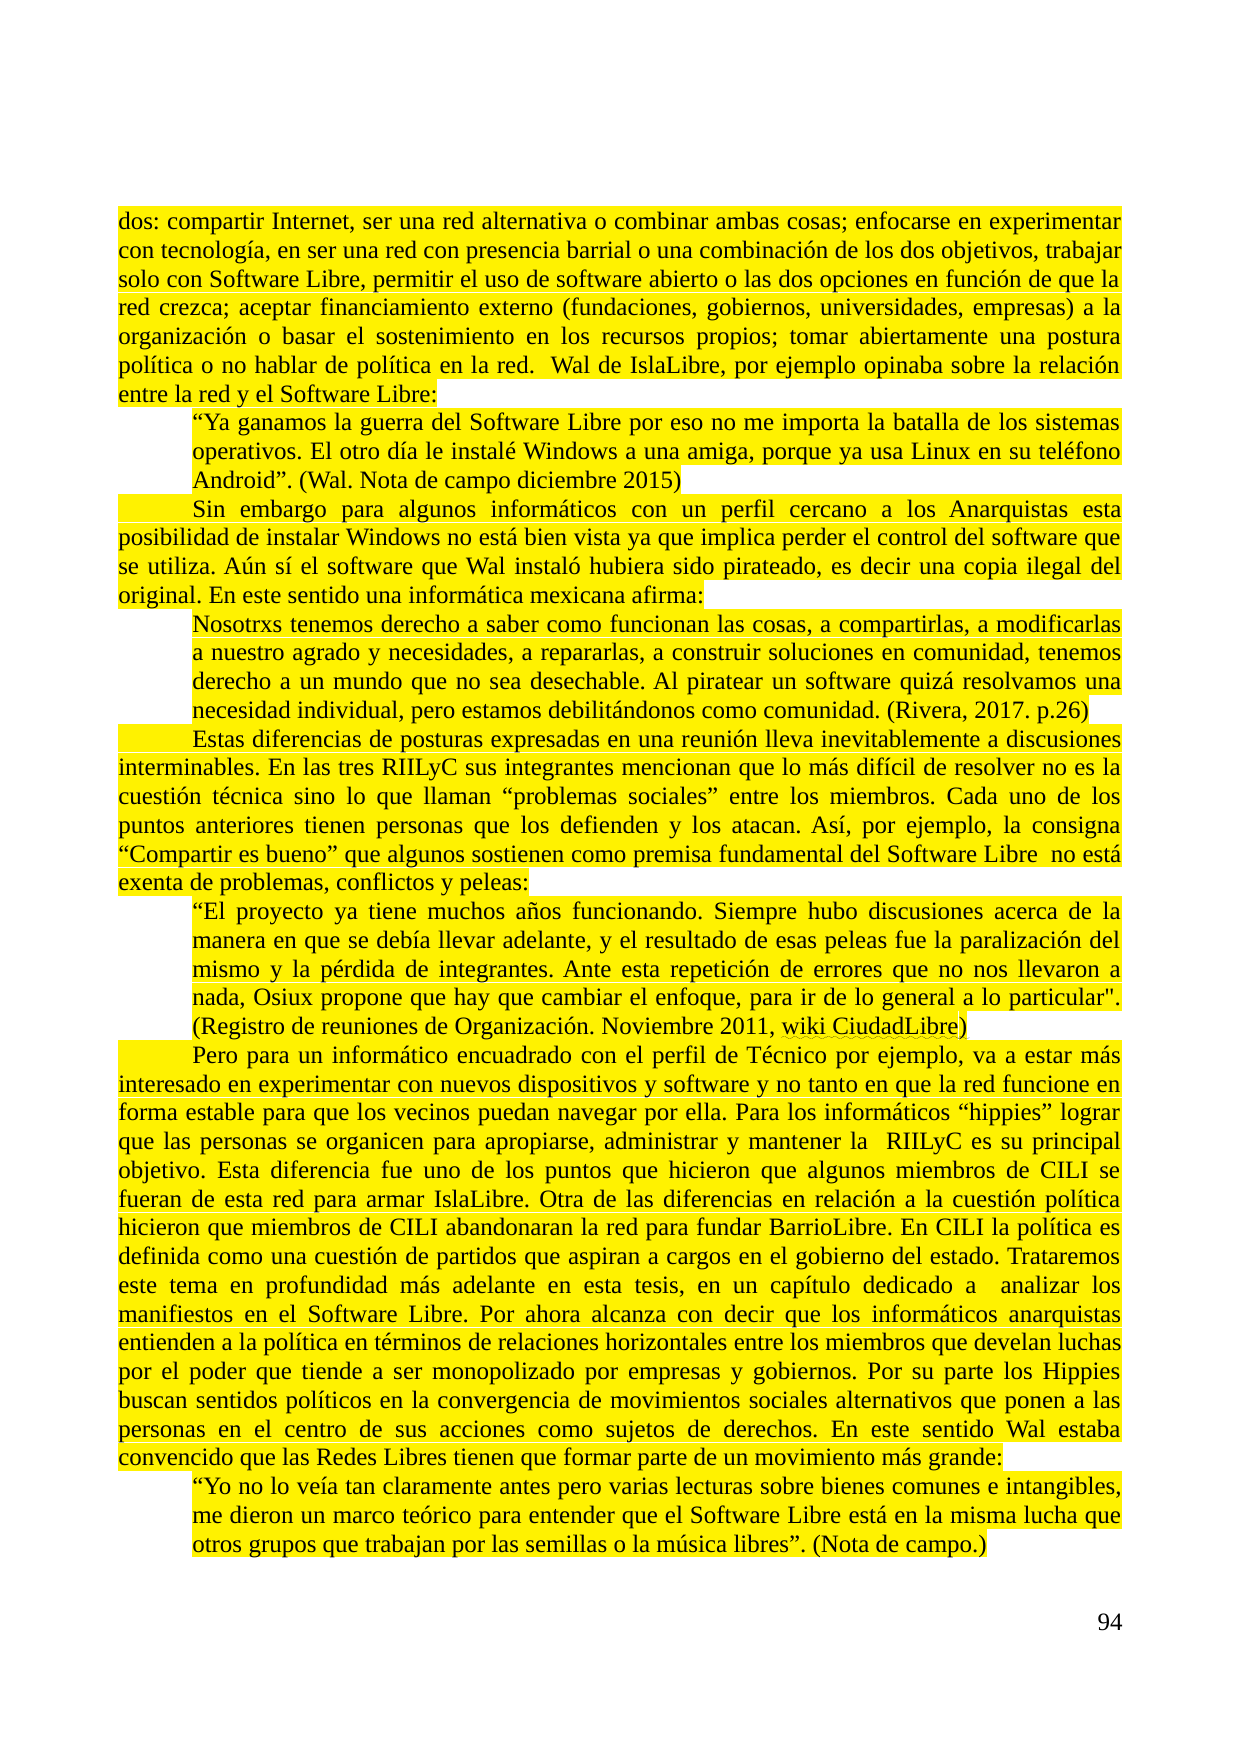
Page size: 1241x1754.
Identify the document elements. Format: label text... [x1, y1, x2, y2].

text Nosotrxs tenemos derecho a saber como funcionan las cosas, a compartirlas, a modificarlas a nuestro agrado y necesidades, a repararlas, a construir soluciones en comunidad, tenemos derecho a un mundo que no sea desechable. Al piratear un software quizá resolvamos una necesidad individual, pero estamos debilitándonos como comunidad. (Rivera, 2017. p.26) [192, 609, 1122, 724]
text “Ya ganamos la guerra del Software Libre por eso no me importa la batalla de los sistemas operativos. El otro día le instalé Windows a una amiga, porque ya usa Linux en su teléfono Android”. (Wal. Nota de campo diciembre 2015) [192, 407, 1122, 494]
text Pero para un informático encuadrado con el perfil de Técnico por ejemplo, va a estar más interesado en experimentar con nuevos dispositivos y software y no tanto en que la red funcione en forma estable para que los vecinos puedan navegar por ella. Para los informáticos “hippies” lograr que las personas se organicen para apropiarse, administrar y mantener la RIILyC es su principal objetivo. Esta diferencia fue uno de los puntos que hicieron que algunos miembros de CILI se fueran de esta red para armar IslaLibre. Otra de las diferencias en relación a la cuestión política hicieron que miembros de CILI abandonaran la red para fundar BarrioLibre. En CILI la política es definida como una cuestión de partidos que aspiran a cargos en el gobierno del estado. Trataremos este tema en profundidad más adelante en esta tesis, en un capítulo dedicado a analizar los manifiestos en el Software Libre. Por ahora alcanza con decir que los informáticos anarquistas entienden a la política en términos de relaciones horizontales entre los miembros que develan luchas por el poder que tiende a ser monopolizado por empresas y gobiernos. Por su parte los Hippies buscan sentidos políticos en la convergencia de movimientos sociales alternativos que ponen a las personas en el centro de sus acciones como sujetos de derechos. En este sentido Wal estaba convencido que las Redes Libres tienen que formar parte de un movimiento más grande: [118, 1040, 1122, 1471]
text “El proyecto ya tiene muchos años funcionando. Siempre hubo discusiones acerca de la manera en que se debía llevar adelante, y el resultado de esas peleas fue la paralización del mismo y la pérdida de integrantes. Ante esta repetición de errores que no nos llevaron a nada, Osiux propone que hay que cambiar el enfoque, para ir de lo general a lo particular". (Registro de reuniones de Organización. Noviembre 2011, wiki CiudadLibre) [192, 896, 1122, 1040]
text Estas diferencias de posturas expresadas en una reunión lleva inevitablemente a discusiones interminables. En las tres RIILyC sus integrantes mencionan que lo más difícil de resolver no es la cuestión técnica sino lo que llaman “problemas sociales” entre los miembros. Cada uno de los puntos anteriores tienen personas que los defienden y los atacan. Así, por ejemplo, la consigna “Compartir es bueno” que algunos sostienen como premisa fundamental del Software Libre no está exenta de problemas, conflictos y peleas: [118, 724, 1122, 896]
text dos: compartir Internet, ser una red alternativa o combinar ambas cosas; enfocarse en experimentar con tecnología, en ser una red con presencia barrial o una combinación de los dos objetivos, trabajar solo con Software Libre, permitir el uso de software abierto o las dos opciones en función de que la red crezca; aceptar financiamiento externo (fundaciones, gobiernos, universidades, empresas) a la organización o basar el sostenimiento en los recursos propios; tomar abiertamente una postura política o no hablar de política en la red. Wal de IslaLibre, por ejemplo opinaba sobre la relación entre la red y el Software Libre: [118, 206, 1122, 407]
text Sin embargo para algunos informáticos con un perfil cercano a los Anarquistas esta posibilidad de instalar Windows no está bien vista ya que implica perder el control del software que se utiliza. Aún sí el software que Wal instaló hubiera sido pirateado, es decir una copia ilegal del original. En este sentido una informática mexicana afirma: [118, 494, 1122, 609]
text “Yo no lo veía tan claramente antes pero varias lecturas sobre bienes comunes e intangibles, me dieron un marco teórico para entender que el Software Libre está en la misma lucha que otros grupos que trabajan por las semillas o la música libres”. (Nota de campo.) [192, 1471, 1122, 1557]
